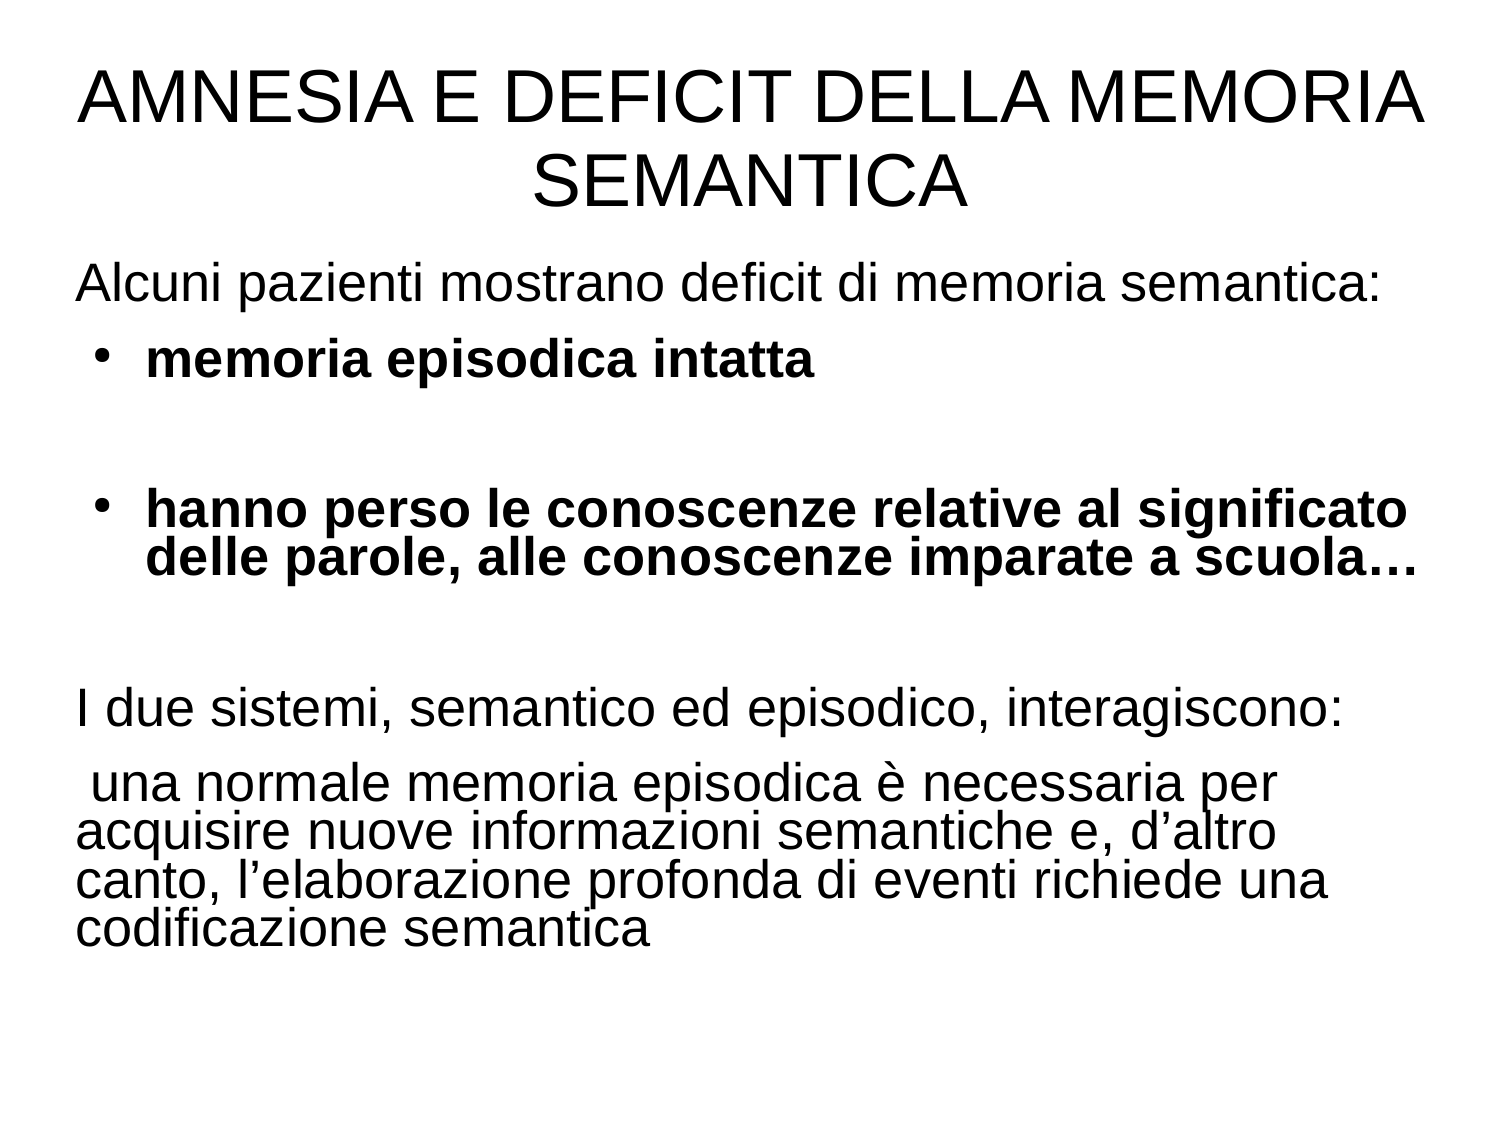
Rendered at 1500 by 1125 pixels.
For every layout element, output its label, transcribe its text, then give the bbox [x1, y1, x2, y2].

title AMNESIA E DEFICIT DELLA MEMORIA SEMANTICA [75, 44, 1425, 233]
list Alcuni pazienti mostrano deficit di memoria semantica: memoria episodica intatta hanno perso le conoscenze relative al significato delle parole, alle conoscenze imparate a scuola… I due sistemi, semantico ed episodico, interagiscono: una normale memoria episodica è necessaria per acquisire nuove informazioni semantiche e, d’altro canto, l’elaborazione profonda di eventi richiede una codificazione semantica [75, 263, 1425, 1006]
